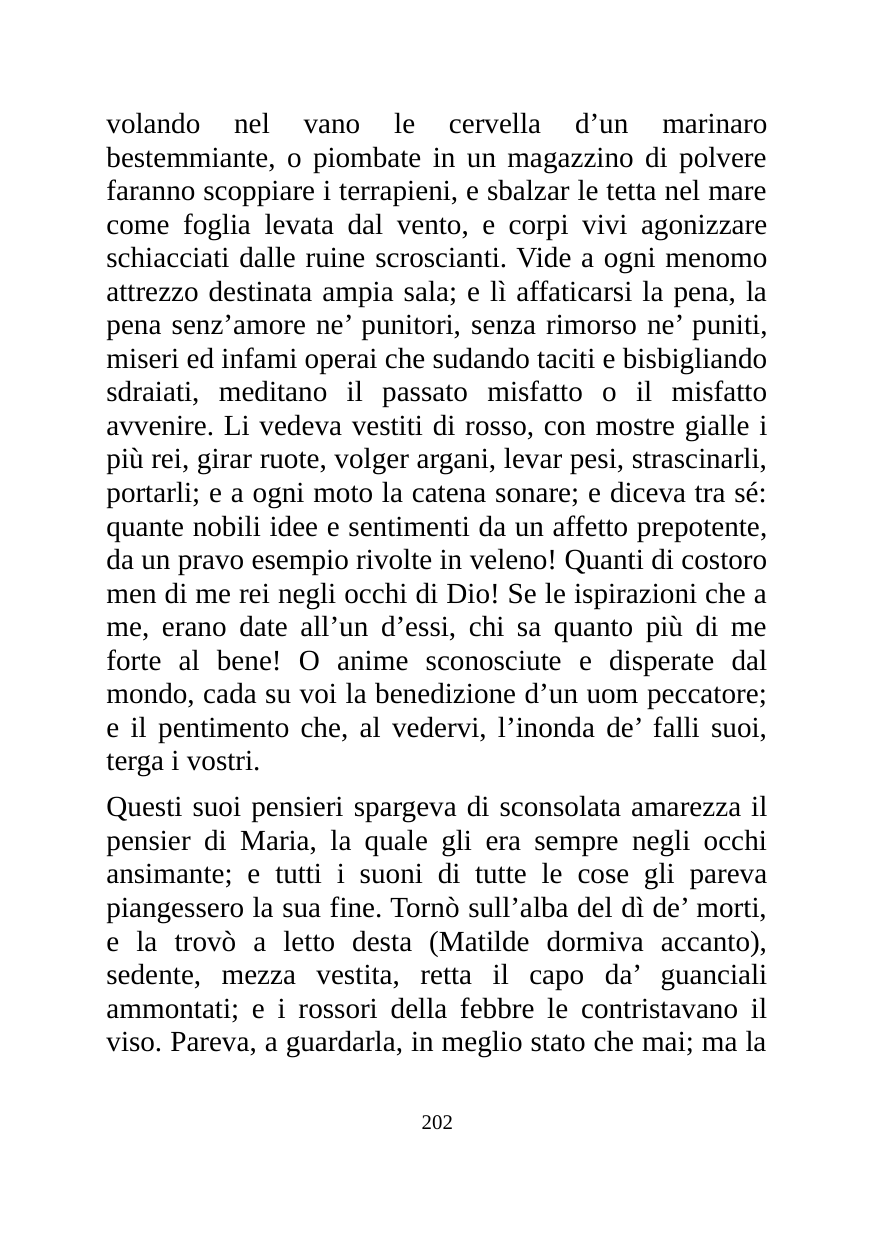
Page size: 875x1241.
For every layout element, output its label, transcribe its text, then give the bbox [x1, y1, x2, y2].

text volando nel vano le cervella d’un marinaro bestemmiante, o piombate in un magazzino di polvere faranno scoppiare i terrapieni, e sbalzar le tetta nel mare come foglia levata dal vento, e corpi vivi agonizzare schiacciati dalle ruine scroscianti. Vide a ogni menomo attrezzo destinata ampia sala; e lì affaticarsi la pena, la pena senz’amore ne’ punitori, senza rimorso ne’ puniti, miseri ed infami operai che sudando taciti e bisbigliando sdraiati, meditano il passato misfatto o il misfatto avvenire. Li vedeva vestiti di rosso, con mostre gialle i più rei, girar ruote, volger argani, levar pesi, strascinarli, portarli; e a ogni moto la catena sonare; e diceva tra sé: quante nobili idee e sentimenti da un affetto prepotente, da un pravo esempio rivolte in veleno! Quanti di costoro men di me rei negli occhi di Dio! Se le ispirazioni che a me, erano date all’un d’essi, chi sa quanto più di me forte al bene! O anime sconosciute e disperate dal mondo, cada su voi la benedizione d’un uom peccatore; e il pentimento che, al vedervi, l’inonda de’ falli suoi, terga i vostri. [106, 106, 768, 777]
text Questi suoi pensieri spargeva di sconsolata amarezza il pensier di Maria, la quale gli era sempre negli occhi ansimante; e tutti i suoni di tutte le cose gli pareva piangessero la sua fine. Tornò sull’alba del dì de’ morti, e la trovò a letto desta (Matilde dormiva accanto), sedente, mezza vestita, retta il capo da’ guanciali ammontati; e i rossori della febbre le contristavano il viso. Pareva, a guardarla, in meglio stato che mai; ma la [106, 789, 768, 1058]
